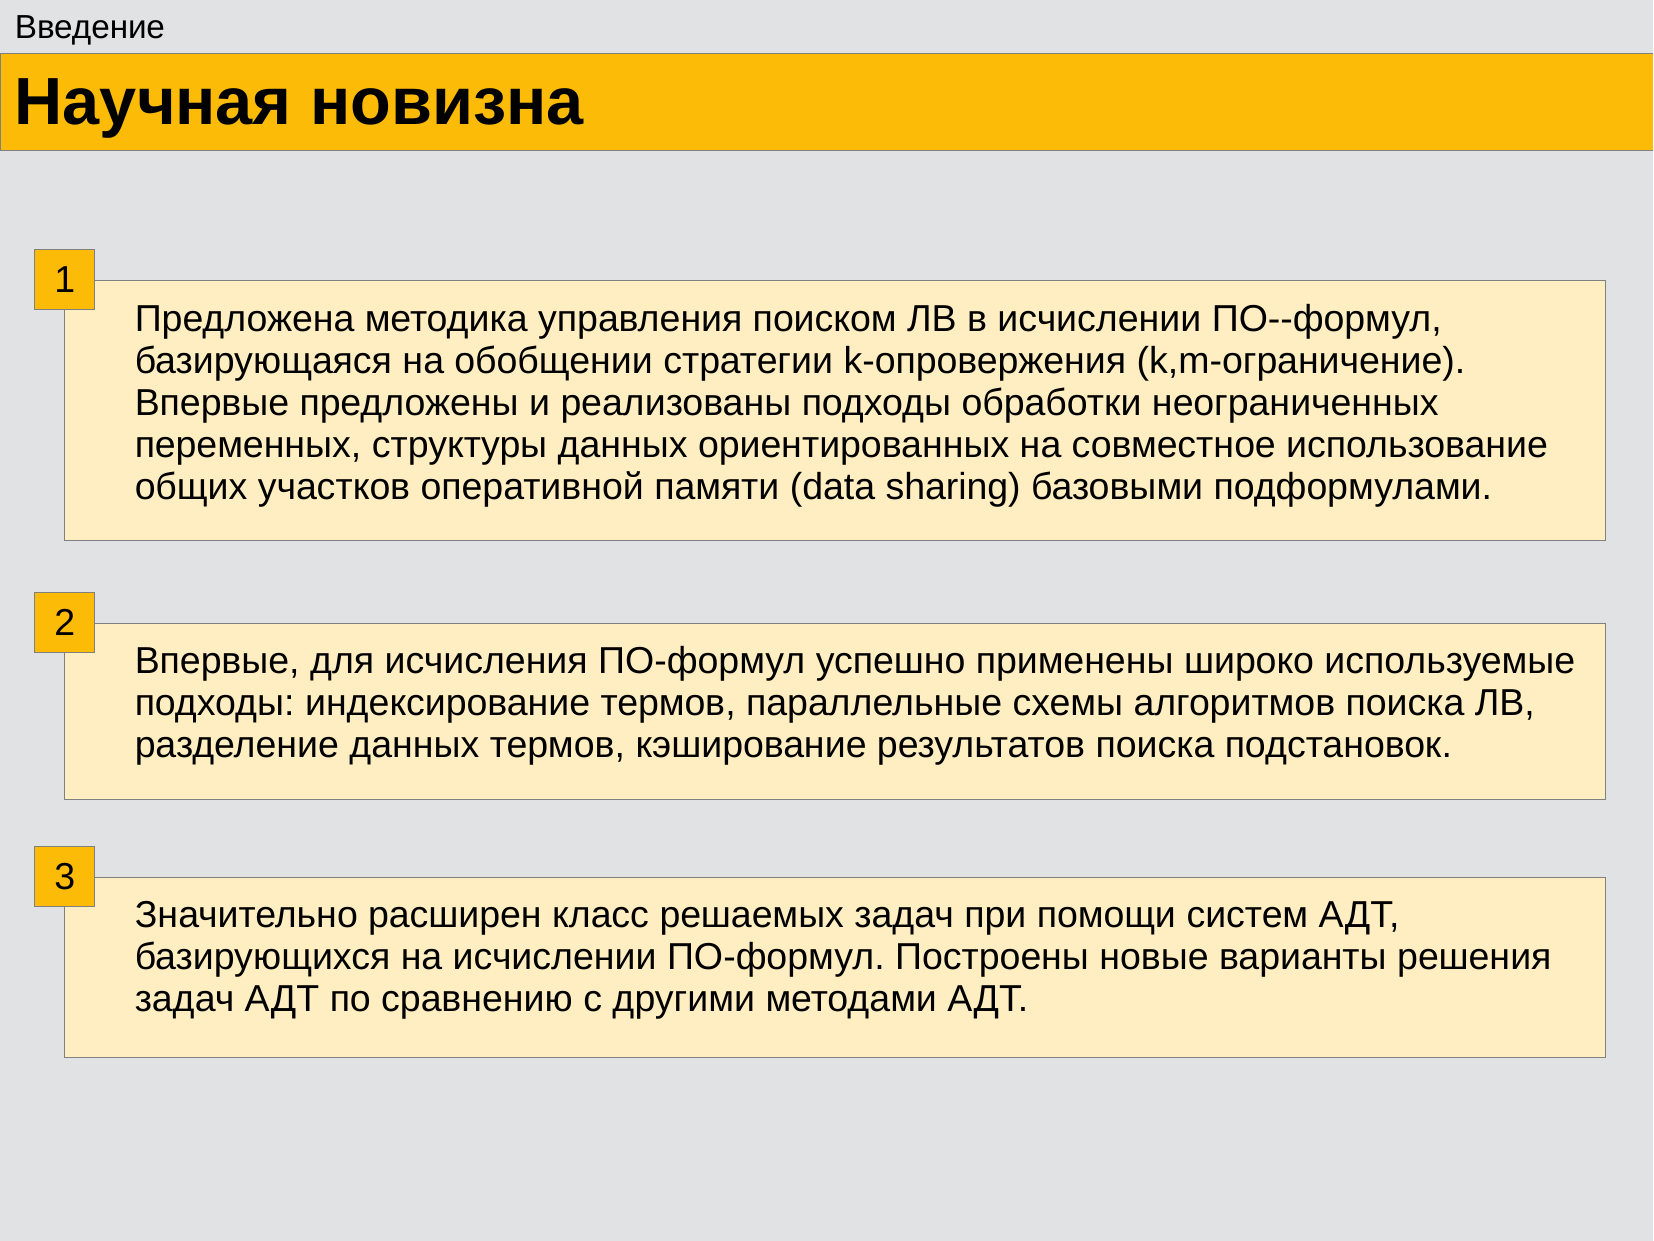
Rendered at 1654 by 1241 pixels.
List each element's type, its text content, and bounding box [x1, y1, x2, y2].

text_box Предложена методика управления поиском ЛВ в исчислении ПО--формул, базирующаяся на обобщении стратегии k-опровержения (k,m-ограничение). Впервые предложены и реализованы подходы обработки неограниченных переменных, структуры данных ориентированных на совместное использование общих участков оперативной памяти (data sharing) базовыми подформулами. [120, 289, 1575, 515]
text_box Значительно расширен класс решаемых задач при помощи систем АДТ, базирующихся на исчислении ПО-формул. Построены новые варианты решения задач АДТ по сравнению с другими методами АДТ. [120, 886, 1578, 1028]
text_box Введение [0, 1, 181, 54]
text_box [64, 280, 1606, 541]
text_box Впервые, для исчисления ПО-формул успешно применены широко используемые подходы: индексирование термов, параллельные схемы алгоритмов поиска ЛВ, разделение данных термов, кэширование результатов поиска подстановок. [120, 632, 1592, 774]
text_box [64, 877, 1606, 1058]
text_box 3 [34, 846, 95, 907]
text_box 2 [34, 592, 95, 653]
text_box [64, 623, 1606, 800]
text_box 1 [34, 249, 95, 310]
text_box Научная новизна [0, 53, 1653, 151]
